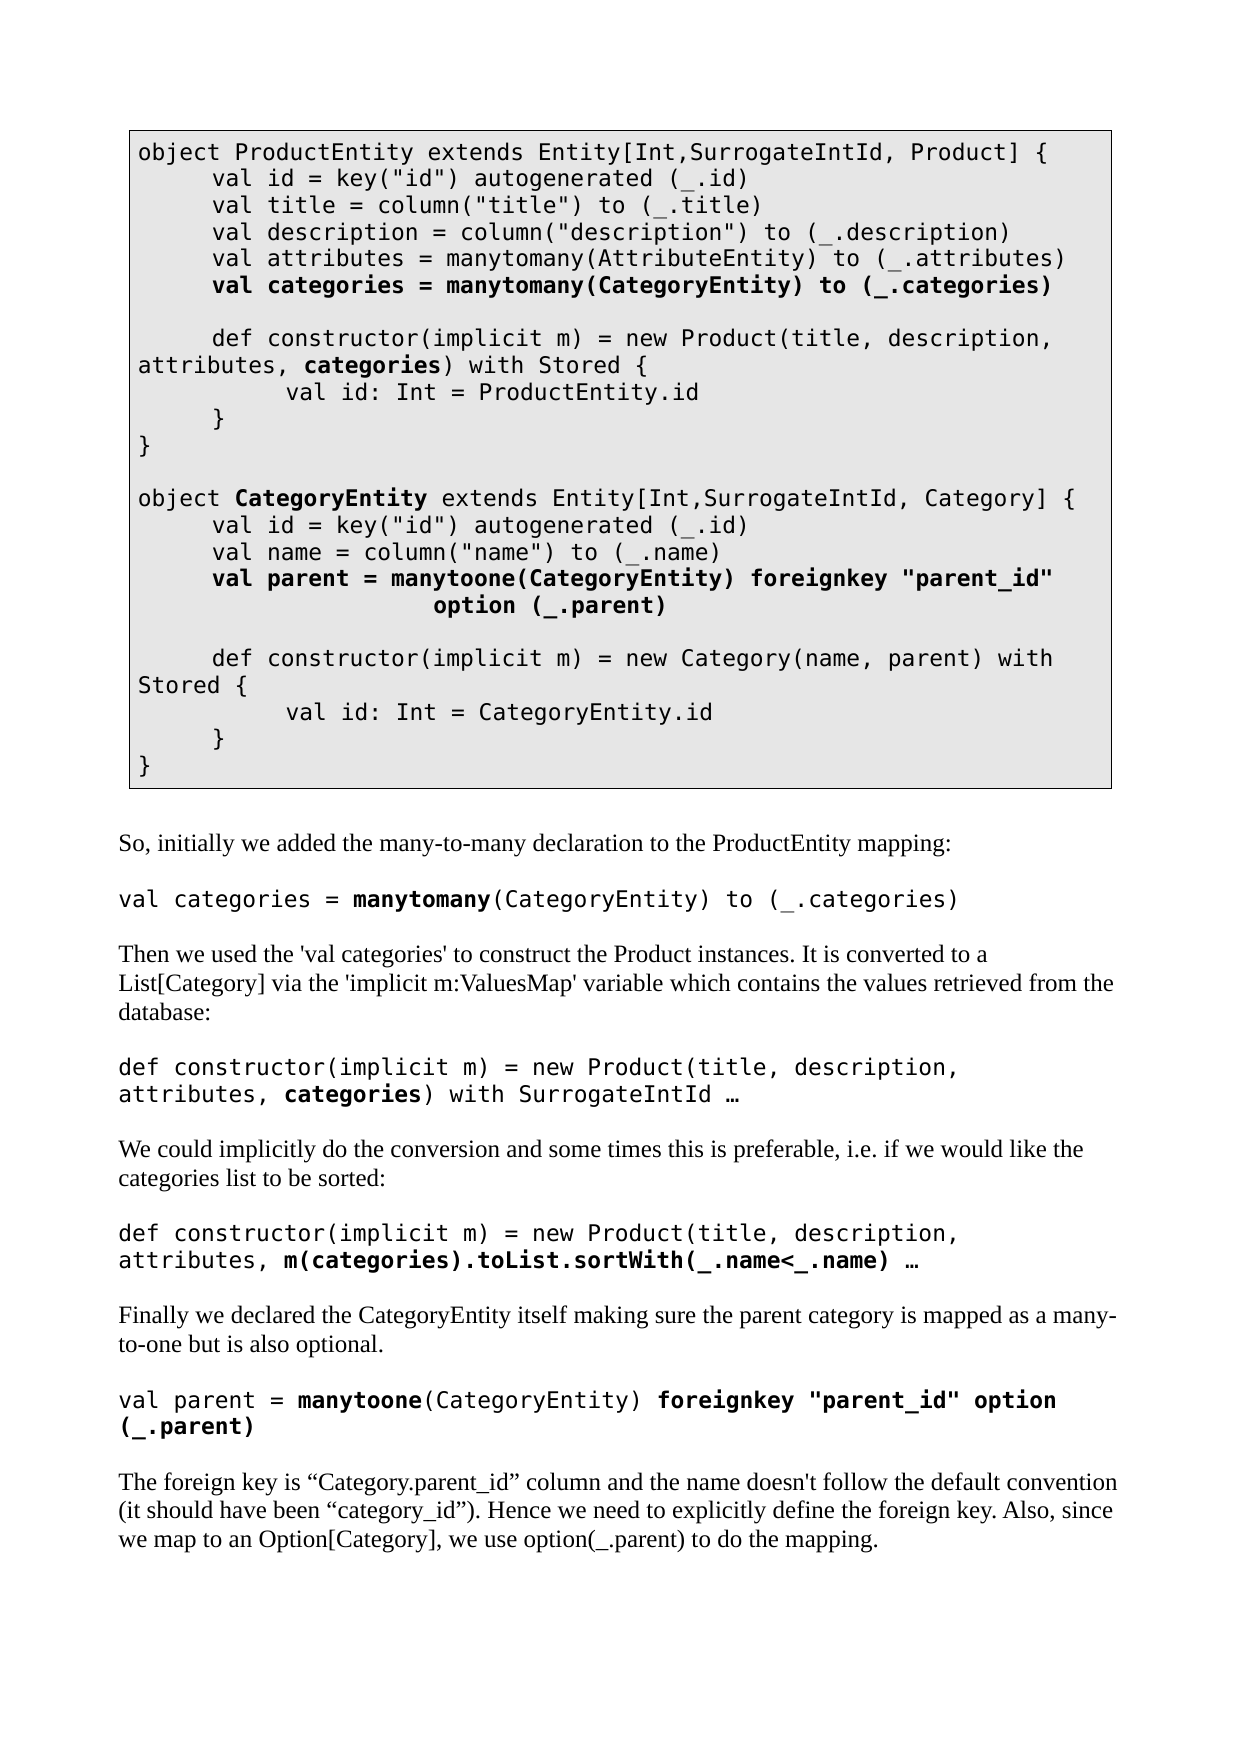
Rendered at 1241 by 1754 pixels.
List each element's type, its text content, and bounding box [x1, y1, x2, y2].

text val categories = manytomany(CategoryEntity) to (_.categories) [118, 886, 1122, 913]
text def constructor(implicit m) = new Product(title, description, attributes, categories) with Stored { [138, 326, 1103, 379]
text } [138, 726, 1103, 752]
text val id: Int = CategoryEntity.id [138, 699, 1103, 726]
text val categories = manytomany(CategoryEntity) to (_.categories) [138, 272, 1103, 299]
text } [138, 432, 1103, 459]
text } [138, 752, 1103, 779]
text def constructor(implicit m) = new Product(title, description, attributes, m(categories).toList.sortWith(_.name<_.name) … [118, 1221, 1122, 1274]
text val title = column("title") to (_.title) [138, 192, 1103, 219]
text val name = column("name") to (_.name) [138, 539, 1103, 566]
text object CategoryEntity extends Entity[Int,SurrogateIntId, Category] { [138, 486, 1103, 512]
text val parent = manytoone(CategoryEntity) foreignkey "parent_id" option (_.parent) [118, 1387, 1122, 1440]
text val id = key("id") autogenerated (_.id) [138, 512, 1103, 539]
text object ProductEntity extends Entity[Int,SurrogateIntId, Product] { [138, 139, 1103, 166]
text val id: Int = ProductEntity.id [138, 379, 1103, 406]
text So, initially we added the many-to-many declaration to the ProductEntity mapping: [118, 828, 1122, 857]
text val parent = manytoone(CategoryEntity) foreignkey "parent_id" [138, 566, 1103, 592]
text val attributes = manytomany(AttributeEntity) to (_.attributes) [138, 246, 1103, 272]
text We could implicitly do the conversion and some times this is preferable, i.e. if we would like the categories list to be sorted: [118, 1134, 1122, 1192]
text option (_.parent) [138, 592, 1103, 619]
text val id = key("id") autogenerated (_.id) [138, 166, 1103, 192]
text The foreign key is “Category.parent_id” column and the name doesn't follow the default convention (it should have been “category_id”). Hence we need to explicitly define the foreign key. Also, since we map to an Option[Category], we use option(_.parent) to do the mapping. [118, 1467, 1122, 1553]
text Then we used the 'val categories' to construct the Product instances. It is converted to a List[Category] via the 'implicit m:ValuesMap' variable which contains the values retrieved from the database: [118, 939, 1122, 1026]
text val description = column("description") to (_.description) [138, 219, 1103, 246]
text def constructor(implicit m) = new Product(title, description, attributes, categories) with SurrogateIntId … [118, 1054, 1122, 1108]
text def constructor(implicit m) = new Category(name, parent) with Stored { [138, 646, 1103, 699]
text } [138, 406, 1103, 432]
text Finally we declared the CategoryEntity itself making sure the parent category is mapped as a many-to-one but is also optional. [118, 1301, 1122, 1358]
